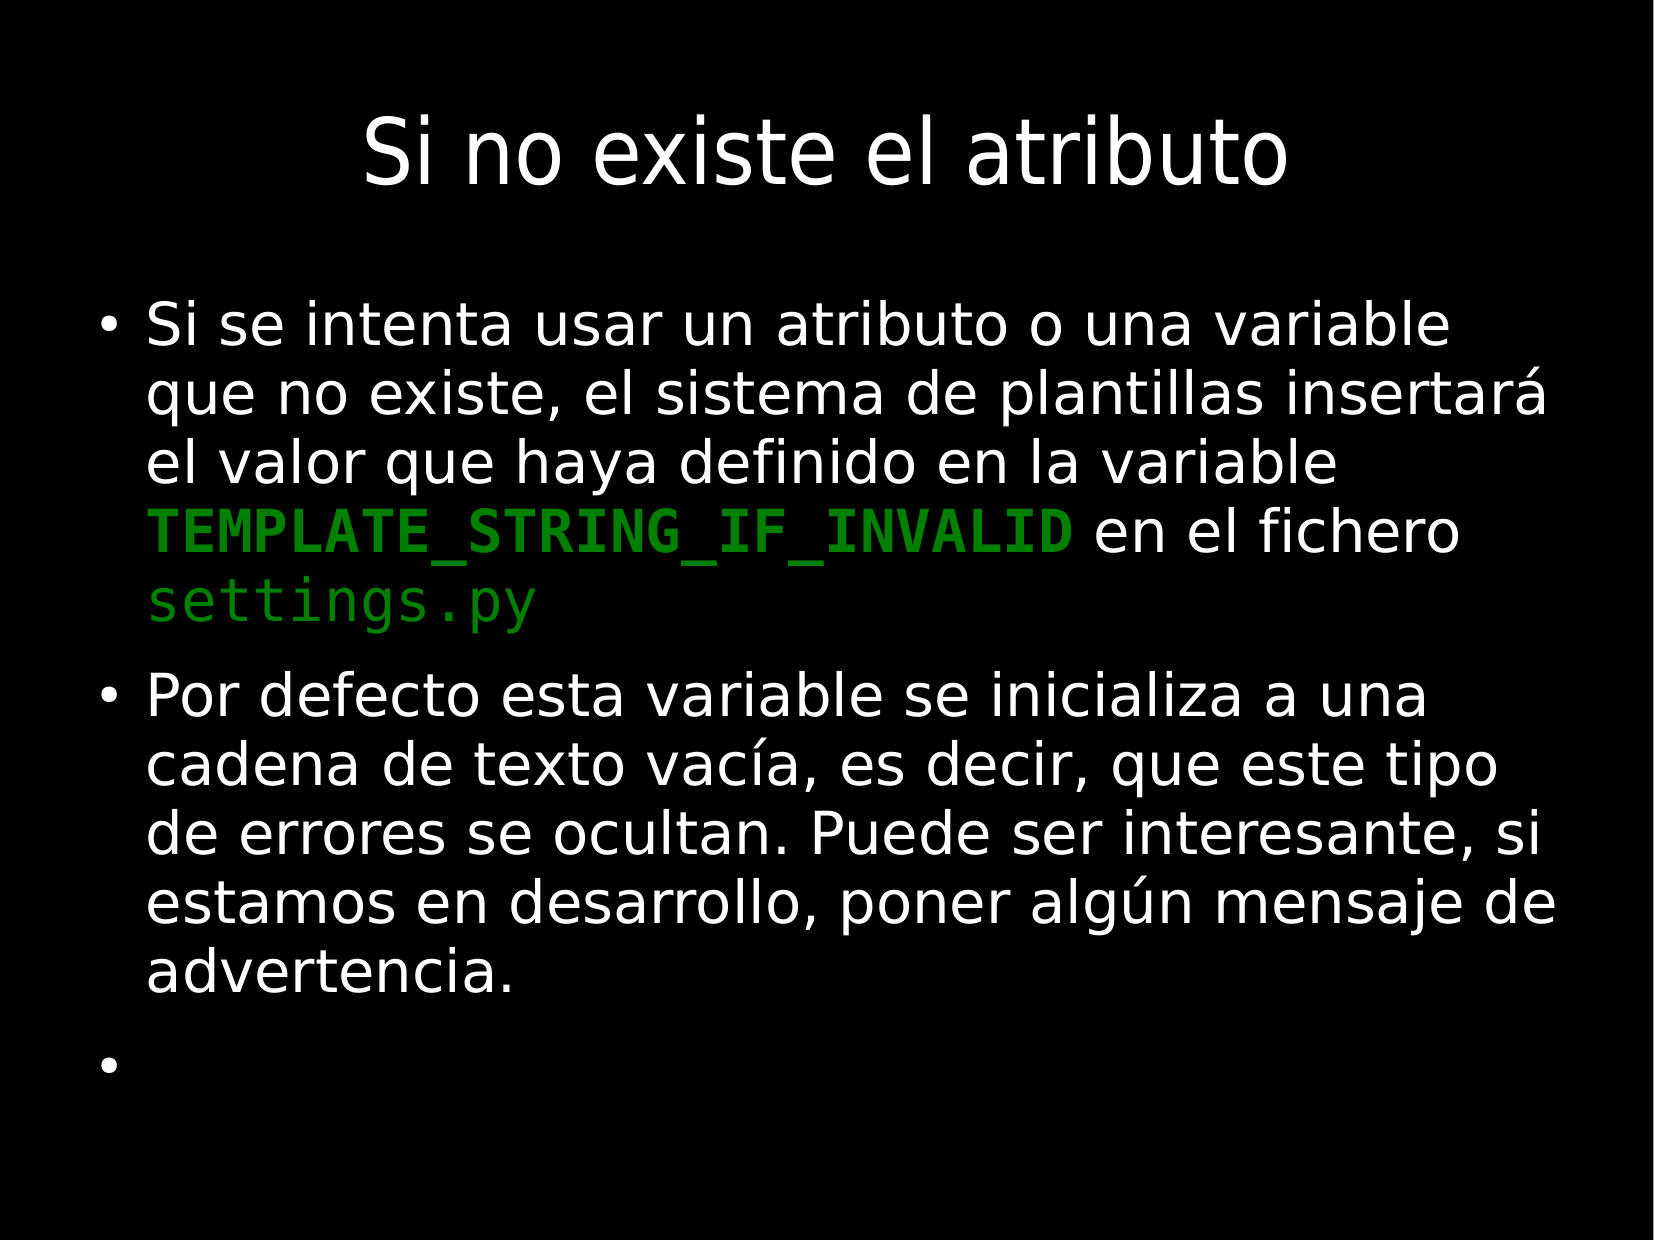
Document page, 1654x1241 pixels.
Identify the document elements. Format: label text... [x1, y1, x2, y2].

title Si no existe el atributo [82, 49, 1571, 257]
list Si se intenta usar un atributo o una variable que no existe, el sistema de plantillas insertará el valor que haya definido en la variable TEMPLATE_STRING_IF_INVALID en el fichero settings.py Por defecto esta variable se inicializa a una cadena de texto vacía, es decir, que este tipo de errores se ocultan. Puede ser interesante, si estamos en desarrollo, poner algún mensaje de advertencia. [82, 290, 1571, 1010]
